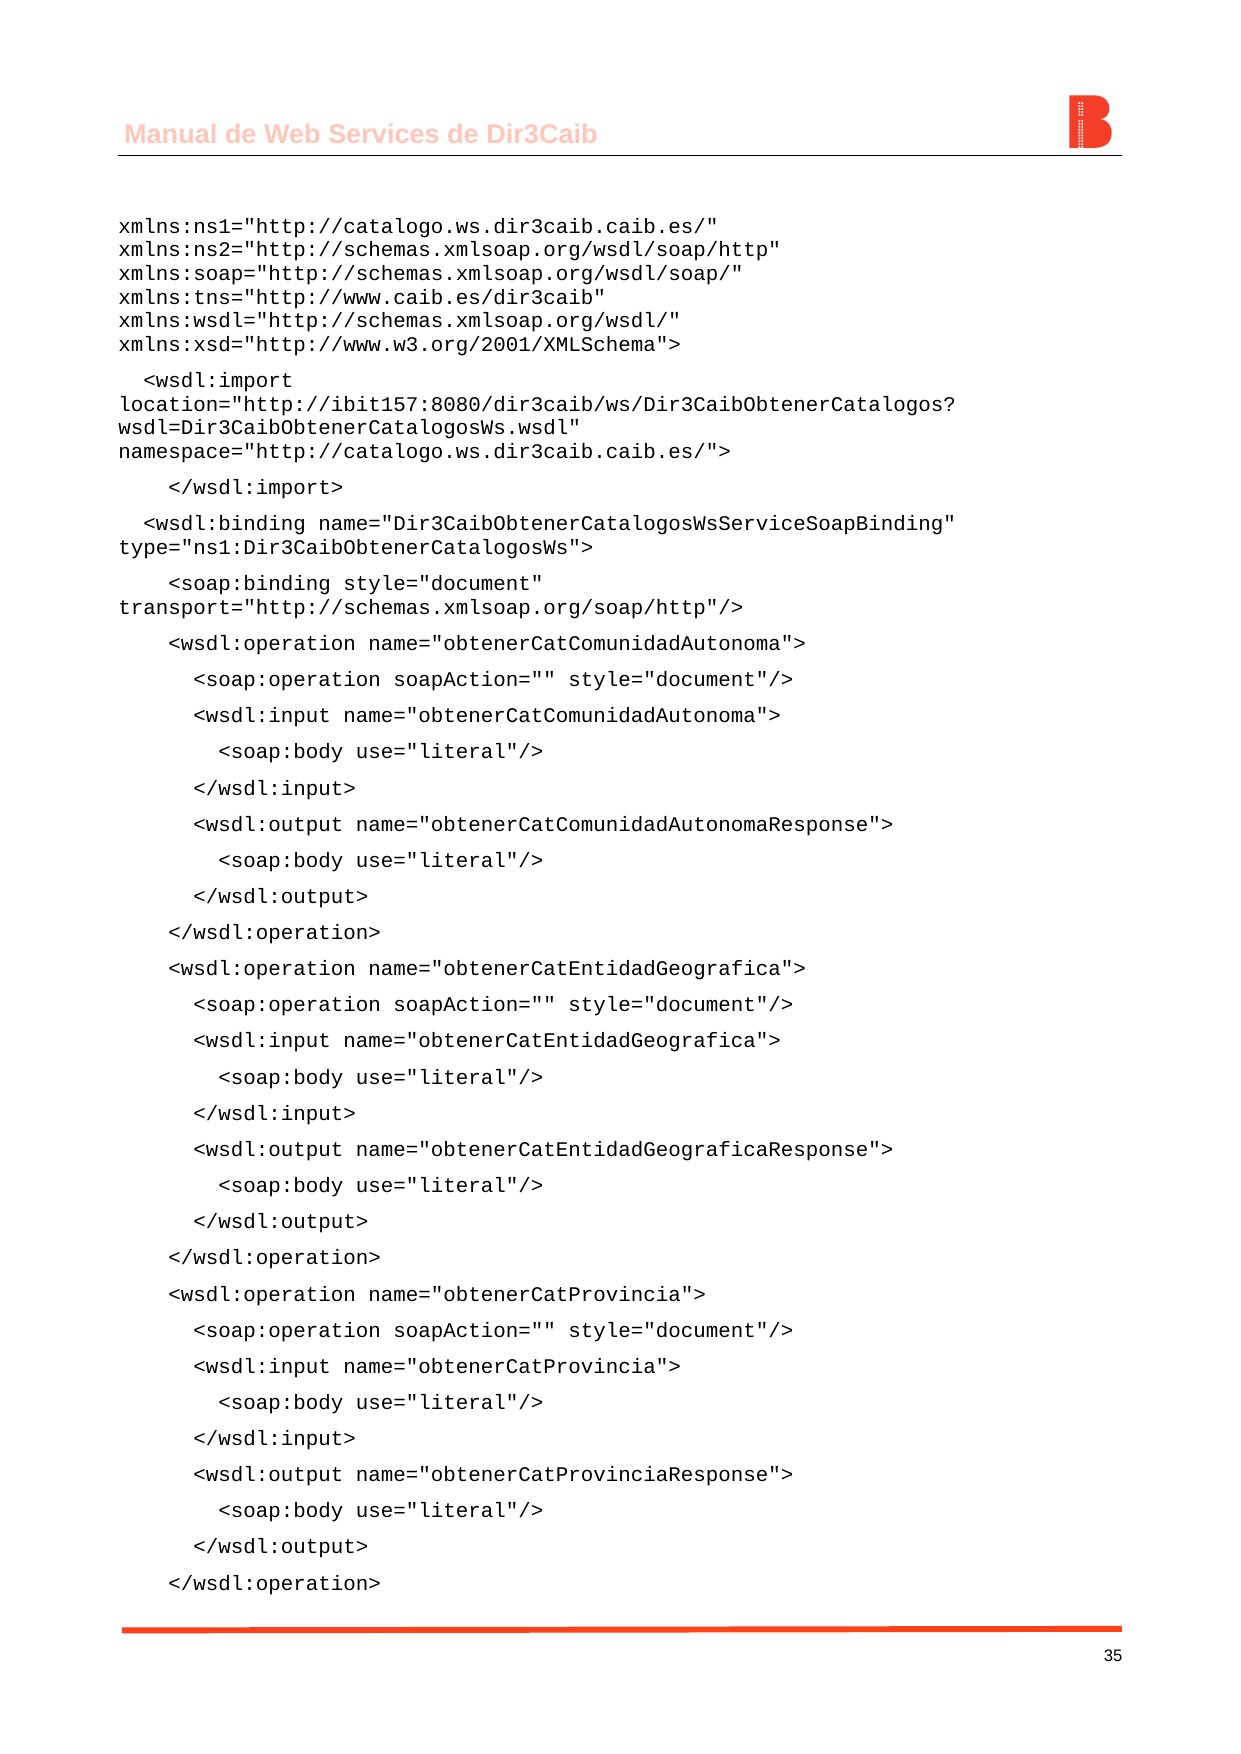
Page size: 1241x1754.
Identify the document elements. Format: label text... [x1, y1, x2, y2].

text </wsdl:operation> [118, 1573, 1122, 1596]
text <wsdl:input name="obtenerCatComunidadAutonoma"> [118, 705, 1122, 729]
text </wsdl:output> [118, 886, 1122, 909]
text </wsdl:operation> [118, 1247, 1122, 1271]
text <wsdl:input name="obtenerCatEntidadGeografica"> [118, 1031, 1122, 1054]
text <soap:body use="literal"/> [118, 1392, 1122, 1416]
text <soap:body use="literal"/> [118, 1500, 1122, 1524]
text <wsdl:input name="obtenerCatProvincia"> [118, 1356, 1122, 1379]
text <soap:body use="literal"/> [118, 741, 1122, 765]
text <wsdl:import location="http://ibit157:8080/dir3caib/ws/Dir3CaibObtenerCatalogos?wsdl=Dir3CaibObtenerCatalogosWs.wsdl" namespace="http://catalogo.ws.dir3caib.caib.es/"> [118, 370, 1122, 465]
text <soap:body use="literal"/> [118, 850, 1122, 873]
text <soap:binding style="document" transport="http://schemas.xmlsoap.org/soap/http"/> [118, 573, 1122, 620]
text <wsdl:operation name="obtenerCatProvincia"> [118, 1283, 1122, 1307]
text <soap:body use="literal"/> [118, 1175, 1122, 1199]
text <wsdl:output name="obtenerCatProvinciaResponse"> [118, 1464, 1122, 1488]
text </wsdl:input> [118, 1428, 1122, 1452]
text </wsdl:output> [118, 1211, 1122, 1235]
text <soap:body use="literal"/> [118, 1067, 1122, 1090]
text </wsdl:input> [118, 1103, 1122, 1126]
text xmlns:ns1="http://catalogo.ws.dir3caib.caib.es/" xmlns:ns2="http://schemas.xmlsoap.org/wsdl/soap/http" xmlns:soap="http://schemas.xmlsoap.org/wsdl/soap/" xmlns:tns="http://www.caib.es/dir3caib" xmlns:wsdl="http://schemas.xmlsoap.org/wsdl/" xmlns:xsd="http://www.w3.org/2001/XMLSchema"> [118, 216, 1122, 358]
text <soap:operation soapAction="" style="document"/> [118, 1320, 1122, 1343]
text <wsdl:binding name="Dir3CaibObtenerCatalogosWsServiceSoapBinding" type="ns1:Dir3CaibObtenerCatalogosWs"> [118, 513, 1122, 561]
text <soap:operation soapAction="" style="document"/> [118, 994, 1122, 1018]
text </wsdl:output> [118, 1537, 1122, 1560]
text <wsdl:operation name="obtenerCatEntidadGeografica"> [118, 958, 1122, 982]
text <wsdl:output name="obtenerCatComunidadAutonomaResponse"> [118, 814, 1122, 837]
text </wsdl:input> [118, 777, 1122, 801]
text </wsdl:import> [118, 477, 1122, 501]
text <wsdl:output name="obtenerCatEntidadGeograficaResponse"> [118, 1139, 1122, 1163]
text <wsdl:operation name="obtenerCatComunidadAutonoma"> [118, 633, 1122, 657]
picture [1063, 94, 1117, 150]
text <soap:operation soapAction="" style="document"/> [118, 669, 1122, 693]
text </wsdl:operation> [118, 922, 1122, 946]
